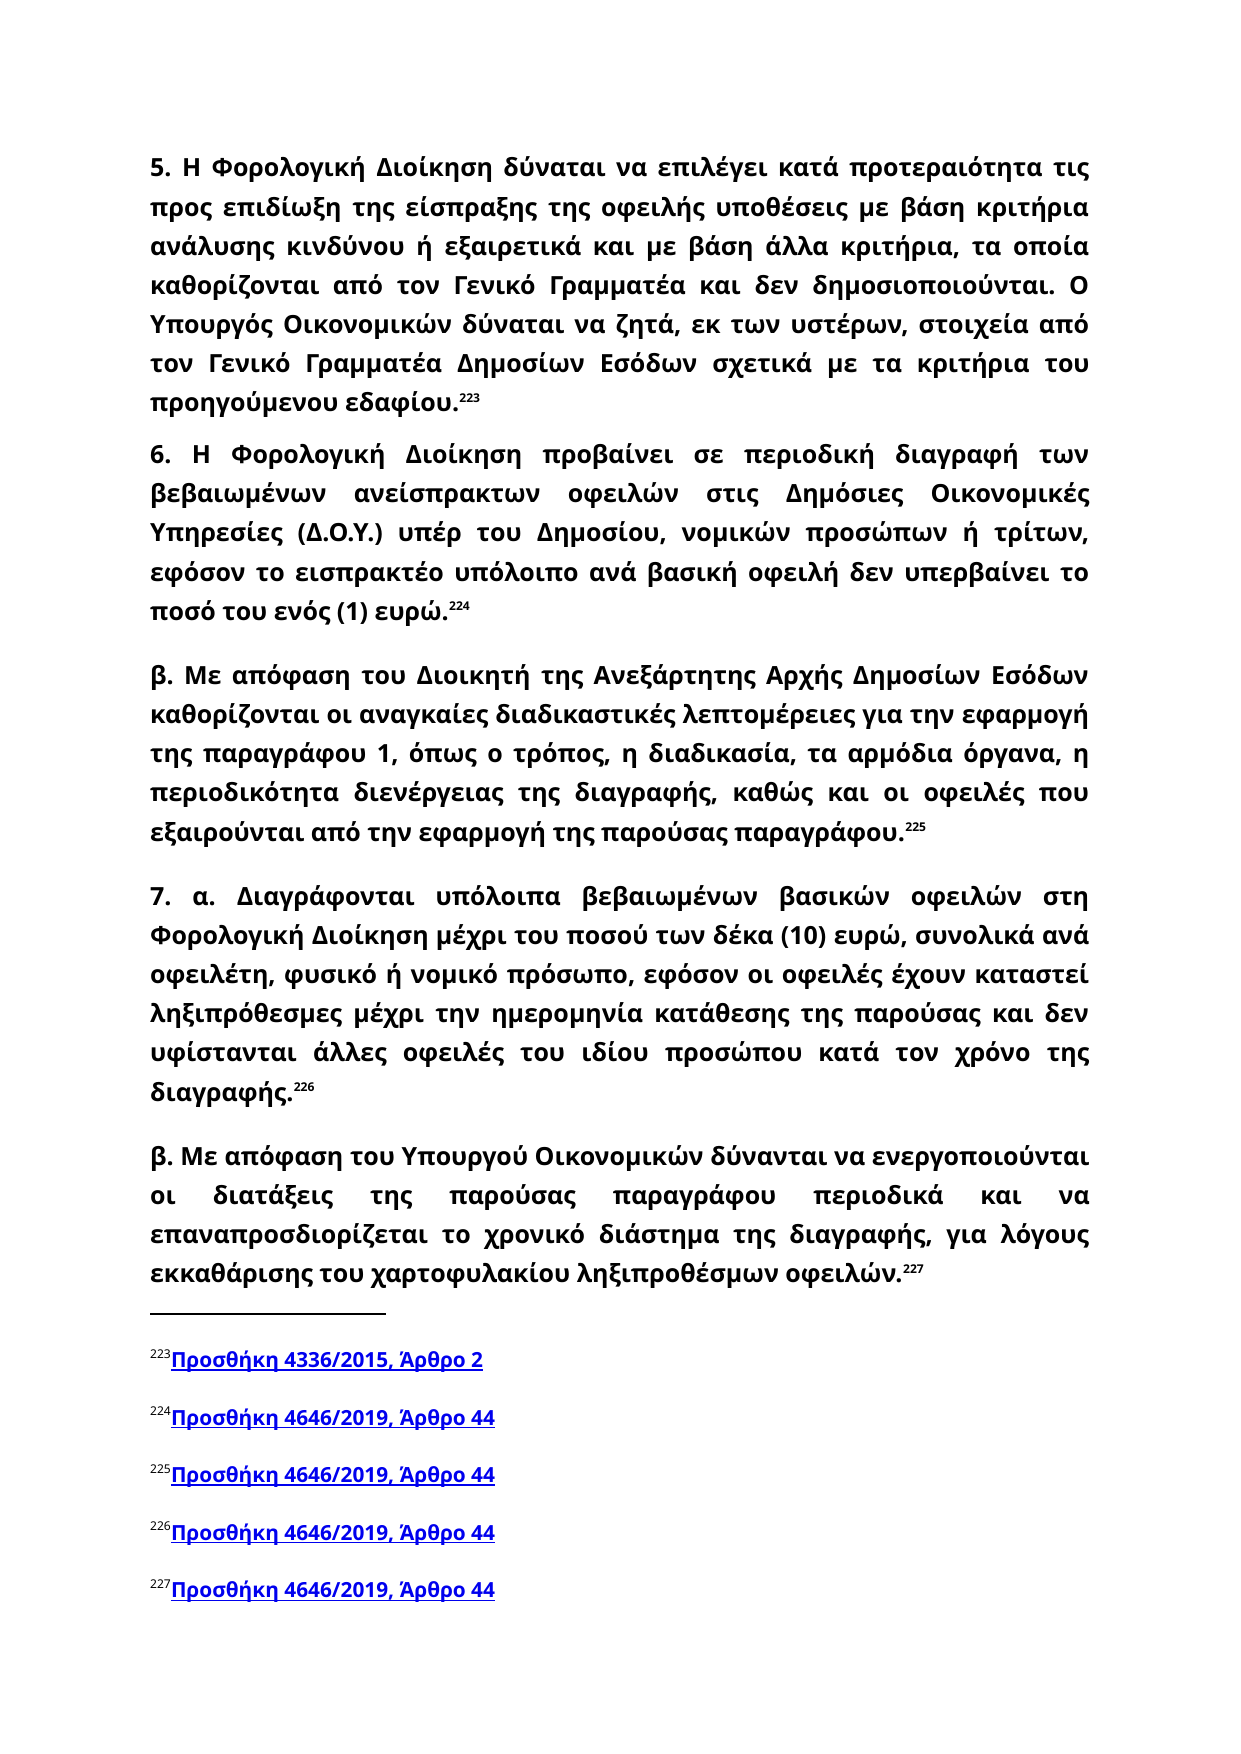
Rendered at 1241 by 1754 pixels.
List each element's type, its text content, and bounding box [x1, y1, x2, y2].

text 5. Η Φορολογική Διοίκηση δύναται να επιλέγει κατά προτεραιότητα τις προς επιδίωξη της είσπραξης της οφειλής υποθέσεις με βάση κριτήρια ανάλυσης κινδύνου ή εξαιρετικά και με βάση άλλα κριτήρια, τα οποία καθορίζονται από τον Γενικό Γραμματέα και δεν δημοσιοποιούνται. Ο Υπουργός Οικονομικών δύναται να ζητά, εκ των υστέρων, στοιχεία από τον Γενικό Γραμματέα Δημοσίων Εσόδων σχετικά με τα κριτήρια του προηγούμενου εδαφίου. [150, 150, 1090, 419]
text Προσθήκη 4646/2019, Άρθρο 44 [150, 1460, 1090, 1489]
text Προσθήκη 4646/2019, Άρθρο 44 [150, 1518, 1090, 1546]
text 6. Η Φορολογική Διοίκηση προβαίνει σε περιοδική διαγραφή των βεβαιωμένων ανείσπρακτων οφειλών στις Δημόσιες Οικονομικές Υπηρεσίες (Δ.Ο.Υ.) υπέρ του Δημοσίου, νομικών προσώπων ή τρίτων, εφόσον το εισπρακτέο υπόλοιπο ανά βασική οφειλή δεν υπερβαίνει το ποσό του ενός (1) ευρώ. [150, 437, 1090, 627]
text Προσθήκη 4646/2019, Άρθρο 44 [150, 1403, 1090, 1431]
text β. Με απόφαση του Διοικητή της Ανεξάρτητης Αρχής Δημοσίων Εσόδων καθορίζονται οι αναγκαίες διαδικαστικές λεπτομέρειες για την εφαρμογή της παραγράφου 1, όπως ο τρόπος, η διαδικασία, τα αρμόδια όργανα, η περιοδικότητα διενέργειας της διαγραφής, καθώς και οι οφειλές που εξαιρούνται από την εφαρμογή της παρούσας παραγράφου. [150, 657, 1090, 848]
text β. Με απόφαση του Υπουργού Οικονομικών δύνανται να ενεργοποιούνται οι διατάξεις της παρούσας παραγράφου περιοδικά και να επαναπροσδιορίζεται το χρονικό διάστημα της διαγραφής, για λόγους εκκαθάρισης του χαρτοφυλακίου ληξιπροθέσμων οφειλών. [150, 1138, 1090, 1290]
text 7. α. Διαγράφονται υπόλοιπα βεβαιωμένων βασικών οφειλών στη Φορολογική Διοίκηση μέχρι του ποσού των δέκα (10) ευρώ, συνολικά ανά οφειλέτη, φυσικό ή νομικό πρόσωπο, εφόσον οι οφειλές έχουν καταστεί ληξιπρόθεσμες μέχρι την ημερομηνία κατάθεσης της παρούσας και δεν υφίστανται άλλες οφειλές του ιδίου προσώπου κατά τον χρόνο της διαγραφής. [150, 878, 1090, 1108]
text Προσθήκη 4336/2015, Άρθρο 2 [150, 1345, 1090, 1373]
text Προσθήκη 4646/2019, Άρθρο 44 [150, 1576, 1090, 1604]
